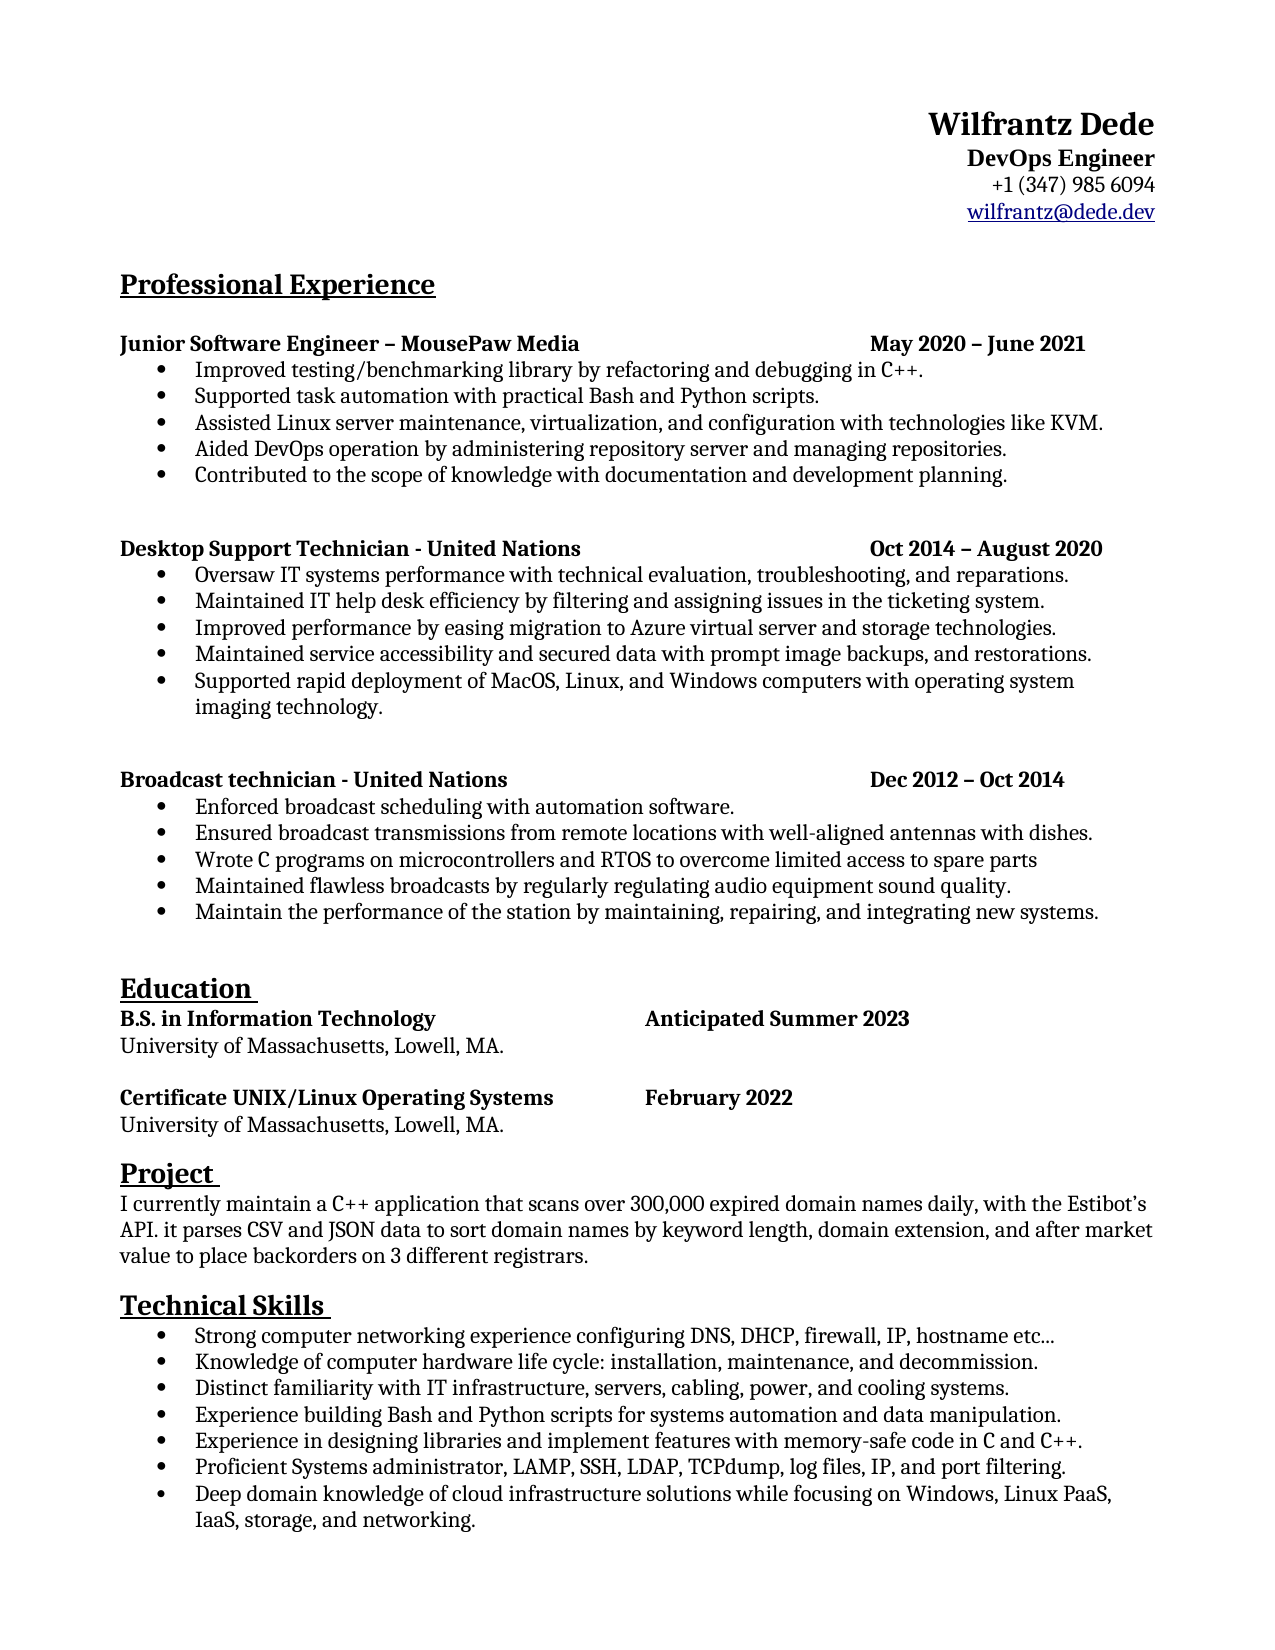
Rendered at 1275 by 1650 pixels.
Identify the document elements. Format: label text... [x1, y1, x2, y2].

text Professional Experience [120, 268, 1155, 302]
text Technical Skills [120, 1289, 1155, 1322]
text Education [120, 973, 1155, 1006]
list Experience in designing libraries and implement features with memory-safe code in C and C++. [157, 1428, 1155, 1454]
list Maintain the performance of the station by maintaining, repairing, and integrating new systems. [157, 899, 1155, 925]
text University of Massachusetts, Lowell, MA. [120, 1112, 1155, 1138]
list Maintained flawless broadcasts by regularly regulating audio equipment sound quality. [157, 873, 1155, 899]
text Desktop Support Technician - United Nations Oct 2014 – August 2020 [120, 536, 1155, 562]
list Wrote C programs on microcontrollers and RTOS to overcome limited access to spare parts [157, 846, 1155, 873]
text wilfrantz@dede.dev [120, 198, 1155, 225]
list Supported task automation with practical Bash and Python scripts. [157, 383, 1155, 409]
list Contributed to the scope of knowledge with documentation and development planning. [157, 462, 1155, 488]
text Broadcast technician - United Nations Dec 2012 – Oct 2014 [120, 767, 1155, 794]
list Maintained IT help desk efficiency by filtering and assigning issues in the ticketing system. [157, 588, 1155, 615]
list Strong computer networking experience configuring DNS, DHCP, firewall, IP, hostname etc... [157, 1322, 1155, 1349]
list Deep domain knowledge of cloud infrastructure solutions while focusing on Windows, Linux PaaS, IaaS, storage, and networking. [157, 1481, 1155, 1533]
text DevOps Engineer [120, 143, 1155, 172]
text Certificate UNIX/Linux Operating Systems February 2022 [120, 1085, 1155, 1112]
text Project [120, 1157, 1155, 1191]
text Junior Software Engineer – MousePaw Media May 2020 – June 2021 [120, 330, 1155, 357]
list Knowledge of computer hardware life cycle: installation, maintenance, and decommission. [157, 1349, 1155, 1375]
list Enforced broadcast scheduling with automation software. [157, 794, 1155, 820]
list Proficient Systems administrator, LAMP, SSH, LDAP, TCPdump, log files, IP, and port filtering. [157, 1454, 1155, 1481]
list Improved performance by easing migration to Azure virtual server and storage technologies. [157, 615, 1155, 641]
list Assisted Linux server maintenance, virtualization, and configuration with technologies like KVM. [157, 409, 1155, 436]
text +1 (347) 985 6094 [120, 172, 1155, 198]
text B.S. in Information Technology Anticipated Summer 2023 [120, 1006, 1155, 1032]
list Supported rapid deployment of MacOS, Linux, and Windows computers with operating system imaging technology. [157, 667, 1155, 720]
list Experience building Bash and Python scripts for systems automation and data manipulation. [157, 1401, 1155, 1428]
list Improved testing/benchmarking library by refactoring and debugging in C++. [157, 357, 1155, 383]
list Ensured broadcast transmissions from remote locations with well-aligned antennas with dishes. [157, 820, 1155, 846]
list Distinct familiarity with IT infrastructure, servers, cabling, power, and cooling systems. [157, 1375, 1155, 1401]
text I currently maintain a C++ application that scans over 300,000 expired domain names daily, with the Estibot’s API. it parses CSV and JSON data to sort domain names by keyword length, domain extension, and after market value to place backorders on 3 different registrars. [120, 1191, 1155, 1270]
list Aided DevOps operation by administering repository server and managing repositories. [157, 436, 1155, 462]
text Wilfrantz Dede [120, 105, 1155, 143]
list Oversaw IT systems performance with technical evaluation, troubleshooting, and reparations. [157, 562, 1155, 588]
text University of Massachusetts, Lowell, MA. [120, 1032, 1155, 1059]
list Maintained service accessibility and secured data with prompt image backups, and restorations. [157, 641, 1155, 667]
